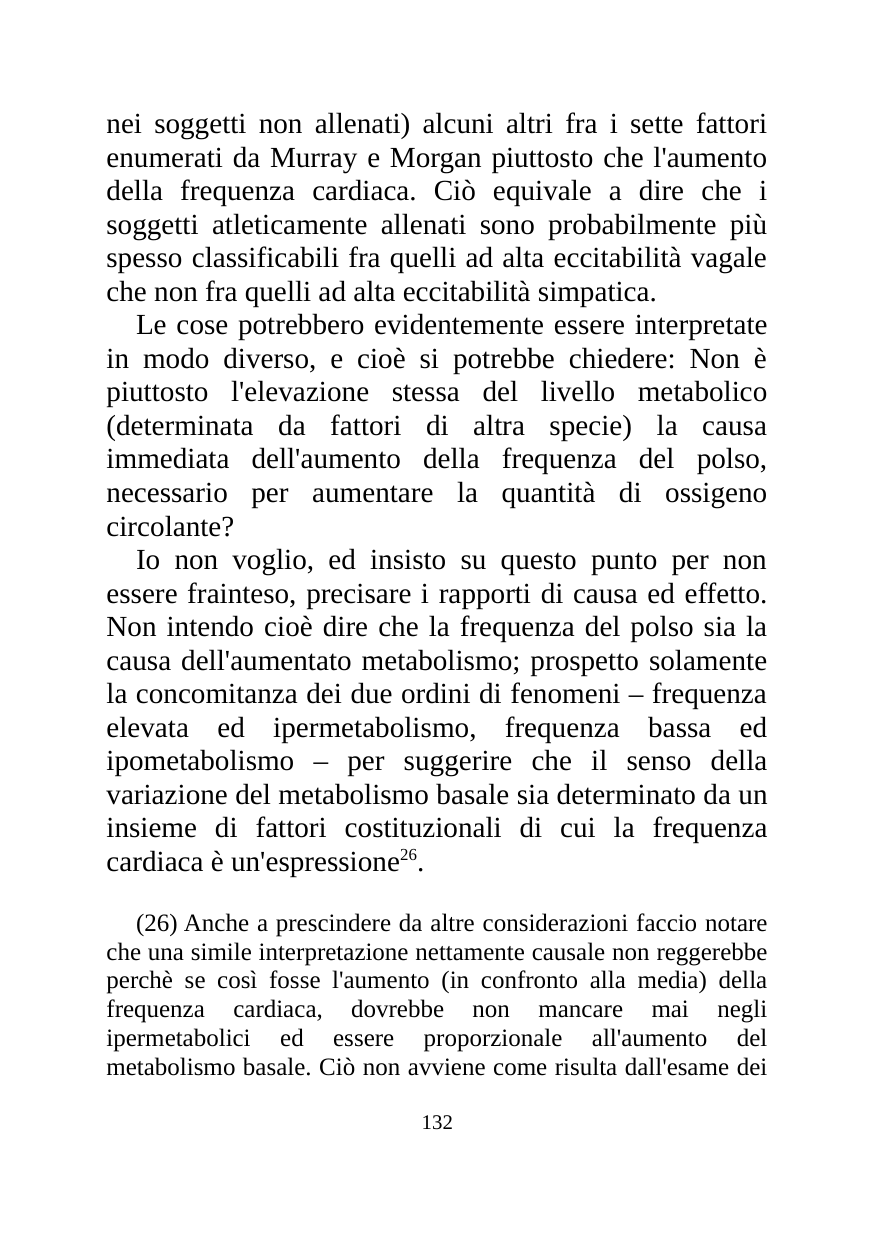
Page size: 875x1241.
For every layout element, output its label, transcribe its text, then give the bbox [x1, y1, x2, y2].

text Le cose potrebbero evidentemente essere interpretate in modo diverso, e cioè si potrebbe chiedere: Non è piuttosto l'elevazione stessa del livello metabolico (determinata da fattori di altra specie) la causa immediata dell'aumento della frequenza del polso, necessario per aumentare la quantità di ossigeno circolante? [106, 307, 768, 542]
text Io non voglio, ed insisto su questo punto per non essere frainteso, precisare i rapporti di causa ed effetto. Non intendo cioè dire che la frequenza del polso sia la causa dell'aumentato metabolismo; prospetto solamente la concomitanza dei due ordini di fenomeni – frequenza elevata ed ipermetabolismo, frequenza bassa ed ipometabolismo – per suggerire che il senso della variazione del metabolismo basale sia determinato da un insieme di fattori costituzionali di cui la frequenza cardiaca è un'espressione. [106, 542, 768, 878]
text nei soggetti non allenati) alcuni altri fra i sette fattori enumerati da Murray e Morgan piuttosto che l'aumento della frequenza cardiaca. Ciò equivale a dire che i soggetti atleticamente allenati sono probabilmente più spesso classificabili fra quelli ad alta eccitabilità vagale che non fra quelli ad alta eccitabilità simpatica. [106, 106, 768, 307]
text Anche a prescindere da altre considerazioni faccio notare che una simile interpretazione nettamente causale non reggerebbe perchè se così fosse l'aumento (in confronto alla media) della frequenza cardiaca, dovrebbe non mancare mai negli ipermetabolici ed essere proporzionale all'aumento del metabolismo basale. Ciò non avviene come risulta dall'esame dei [106, 908, 768, 1080]
